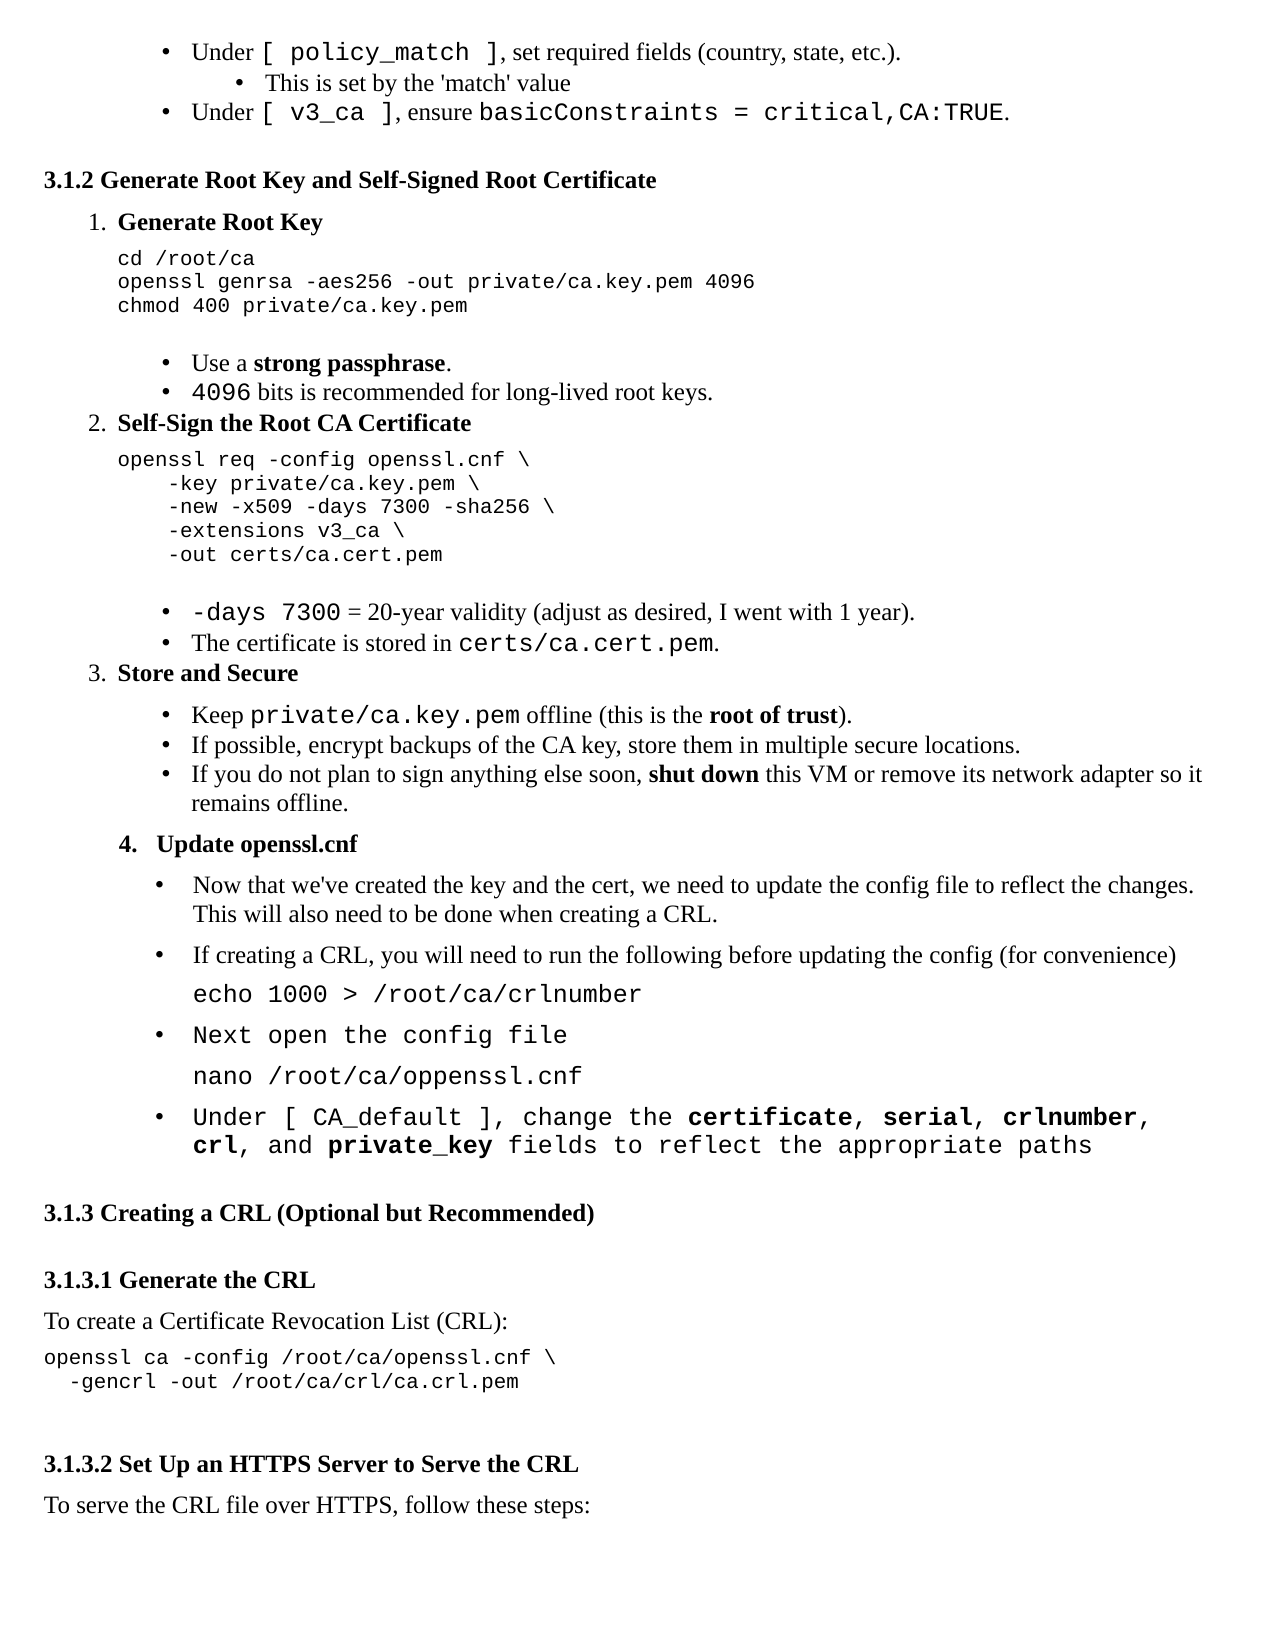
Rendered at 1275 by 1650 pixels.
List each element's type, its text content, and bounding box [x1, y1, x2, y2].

list -days 7300 = 20-year validity (adjust as desired, I went with 1 year). [162, 597, 1217, 628]
list chmod 400 private/ca.key.pem [88, 295, 1217, 319]
list If you do not plan to sign anything else soon, shut down this VM or remove its network adapter so it remains offline. [162, 759, 1217, 817]
list Generate Root Key [88, 207, 1217, 235]
list If possible, encrypt backups of the CA key, store them in multiple secure locations. [162, 731, 1217, 759]
list 4096 bits is recommended for long-lived root keys. [162, 377, 1217, 408]
list Self-Sign the Root CA Certificate [88, 408, 1217, 437]
list -extensions v3_ca \ [88, 520, 1217, 544]
list Under [ v3_ca ], ensure basicConstraints = critical,CA:TRUE. [162, 97, 1217, 128]
list cd /root/ca [88, 248, 1217, 272]
list This is set by the 'match' value [235, 68, 1217, 97]
list The certificate is stored in certs/ca.cert.pem. [162, 628, 1217, 658]
text openssl ca -config /root/ca/openssl.cnf \ [44, 1347, 1217, 1371]
list If creating a CRL, you will need to run the following before updating the config (for convenience) [155, 941, 1217, 969]
subtitle 3.1.2 Generate Root Key and Self-Signed Root Certificate [44, 165, 1217, 194]
list -out certs/ca.cert.pem [88, 544, 1217, 567]
list Now that we've created the key and the cert, we need to update the config file to reflect the changes. This will also need to be done when creating a CRL. [155, 871, 1217, 928]
text To serve the CRL file over HTTPS, follow these steps: [44, 1490, 1217, 1519]
list openssl req -config openssl.cnf \ [88, 449, 1217, 473]
subtitle 3.1.3.1 Generate the CRL [44, 1265, 1217, 1293]
list openssl genrsa -aes256 -out private/ca.key.pem 4096 [88, 272, 1217, 295]
list echo 1000 > /root/ca/crlnumber [155, 982, 1217, 1010]
text -gencrl -out /root/ca/crl/ca.crl.pem [44, 1371, 1217, 1394]
list -new -x509 -days 7300 -sha256 \ [88, 496, 1217, 520]
list -key private/ca.key.pem \ [88, 473, 1217, 496]
text To create a Certificate Revocation List (CRL): [44, 1306, 1217, 1335]
list Under [ CA_default ], change the certificate, serial, crlnumber, crl, and private_key fields to reflect the appropriate paths [155, 1104, 1217, 1161]
list Use a strong passphrase. [162, 348, 1217, 377]
subtitle 3.1.3 Creating a CRL (Optional but Recommended) [44, 1198, 1217, 1227]
list nano /root/ca/oppenssl.cnf [155, 1063, 1217, 1092]
list Next open the config file [155, 1023, 1217, 1051]
list Keep private/ca.key.pem offline (this is the root of trust). [162, 700, 1217, 731]
list Under [ policy_match ], set required fields (country, state, etc.). [162, 37, 1217, 68]
list Update openssl.cnf [119, 829, 1217, 858]
subtitle 3.1.3.2 Set Up an HTTPS Server to Serve the CRL [44, 1449, 1217, 1478]
list Store and Secure [88, 658, 1217, 687]
